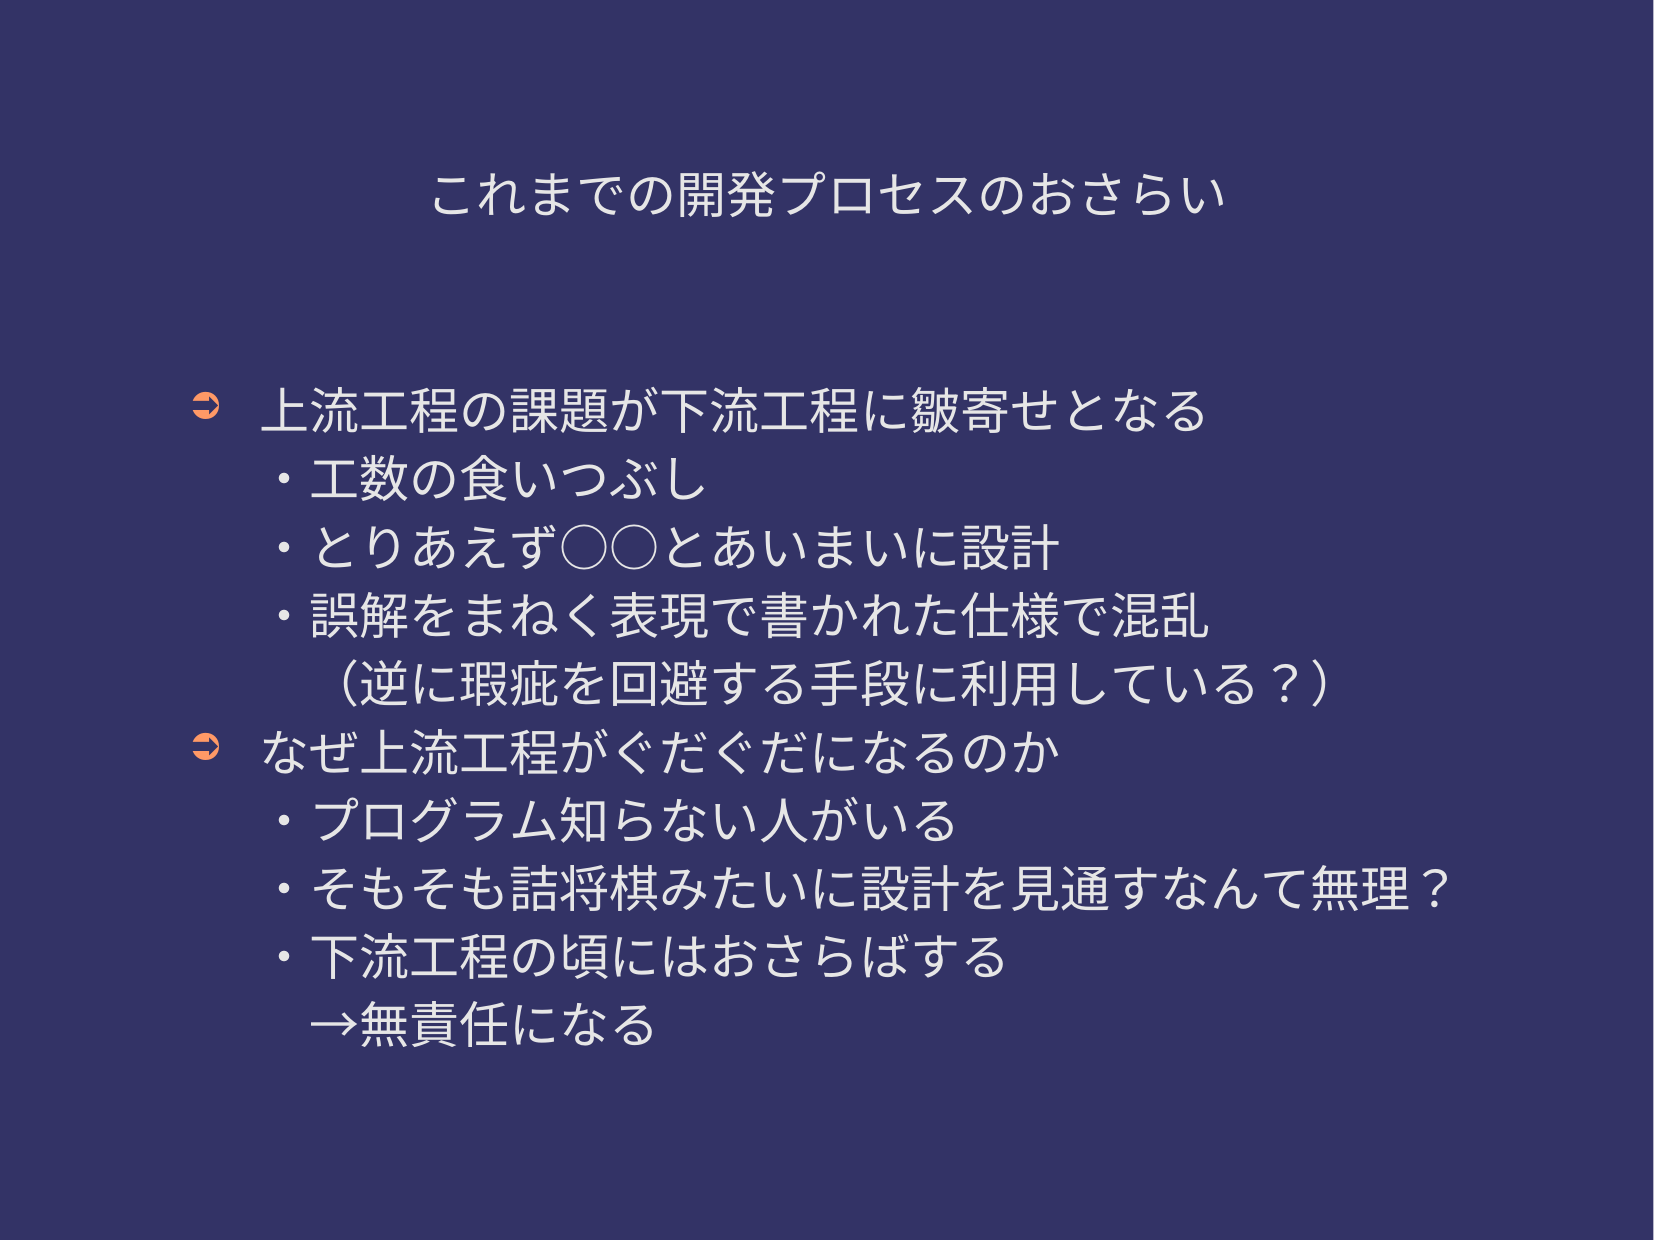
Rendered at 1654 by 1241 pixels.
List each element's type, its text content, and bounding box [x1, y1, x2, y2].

list 上流工程の課題が下流工程に皺寄せとなる ・工数の食いつぶし ・とりあえず○○とあいまいに設計 ・誤解をまねく表現で書かれた仕様で混乱 （逆に瑕疵を回避する手段に利用している？） なぜ上流工程がぐだぐだになるのか ・プログラム知らない人がいる ・そもそも詰将棋みたいに設計を見通すなんて無理？ ・下流工程の頃にはおさらばする →無責任になる [177, 376, 1568, 1158]
title これまでの開発プロセスのおさらい [118, 90, 1536, 298]
